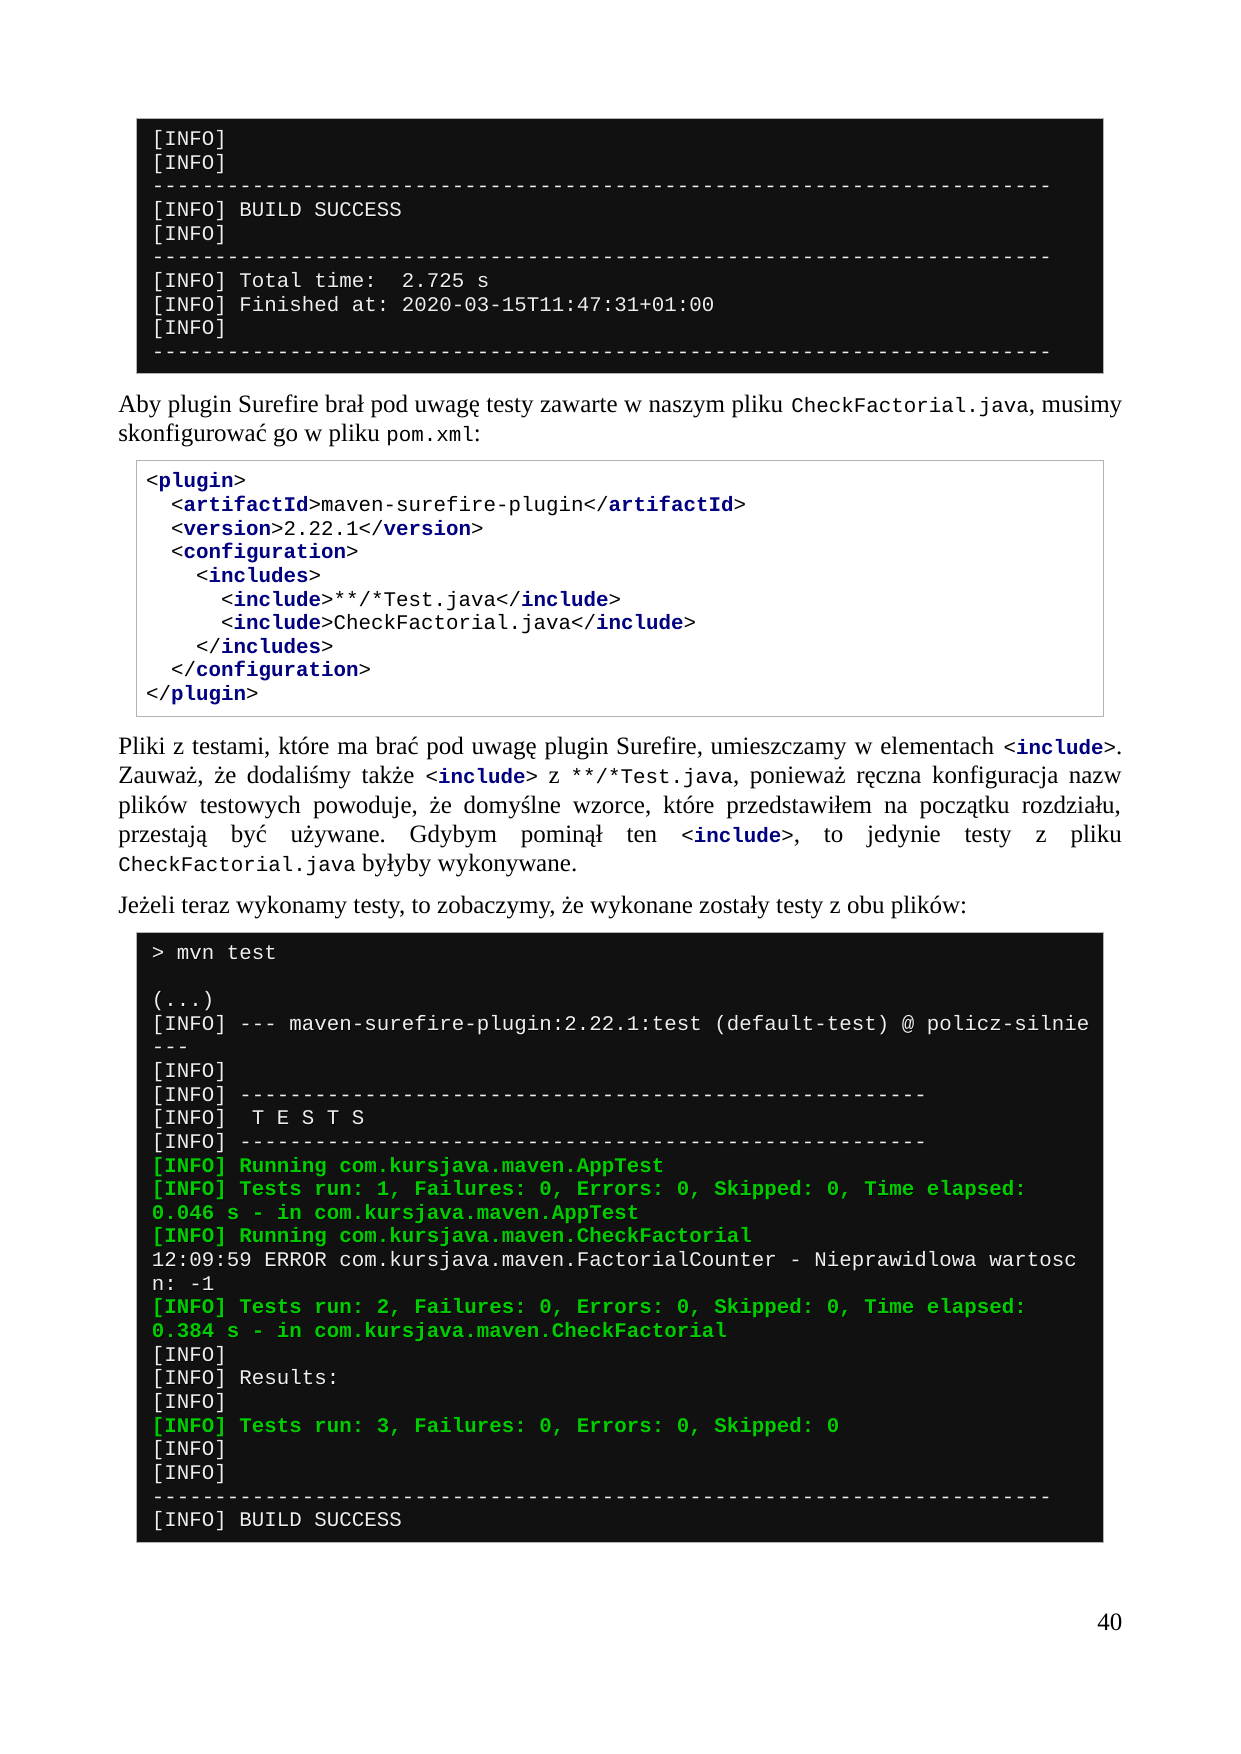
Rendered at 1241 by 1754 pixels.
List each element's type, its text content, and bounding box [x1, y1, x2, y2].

text [INFO] Tests run: 2, Failures: 0, Errors: 0, Skipped: 0, Time elapsed: 0.384 s - in com.kursjava.maven.CheckFactorial [137, 1287, 1103, 1334]
text [INFO] BUILD SUCCESS [137, 189, 1103, 213]
text [INFO] ------------------------------------------------------------------------ [137, 307, 1103, 373]
text [INFO] ------------------------------------------------------- [137, 1074, 1103, 1097]
text [INFO] [137, 1428, 1103, 1452]
text [INFO] Running com.kursjava.maven.CheckFactorial [137, 1216, 1103, 1239]
text [INFO] ------------------------------------------------------------------------ [137, 142, 1103, 189]
text </includes> [137, 626, 1103, 649]
text Pliki z testami, które ma brać pod uwagę plugin Surefire, umieszczamy w elementach <include>. Zauważ, że dodaliśmy także <include> z **/*Test.java, ponieważ ręczna konfiguracja nazw plików testowych powoduje, że domyślne wzorce, które przedstawiłem na początku rozdziału, przestają być używane. Gdybym pominął ten <include>, to jedynie testy z pliku CheckFactorial.java byłyby wykonywane. [118, 731, 1122, 878]
text <include>CheckFactorial.java</include> [137, 602, 1103, 626]
text (...) [137, 979, 1103, 1003]
text [INFO] ------------------------------------------------------------------------ [137, 213, 1103, 260]
text Jeżeli teraz wykonamy testy, to zobaczymy, że wykonane zostały testy z obu plików: [118, 891, 1122, 919]
text </plugin> [137, 673, 1103, 716]
text <version>2.22.1</version> [137, 508, 1103, 531]
text <includes> [137, 555, 1103, 579]
text [INFO] BUILD SUCCESS [137, 1499, 1103, 1542]
text [INFO] Finished at: 2020-03-15T11:47:31+01:00 [137, 284, 1103, 307]
text [INFO] ------------------------------------------------------- [137, 1121, 1103, 1145]
text [INFO] T E S T S [137, 1097, 1103, 1121]
text <artifactId>maven-surefire-plugin</artifactId> [137, 484, 1103, 508]
text [INFO] [137, 1334, 1103, 1357]
text <include>**/*Test.java</include> [137, 579, 1103, 602]
text > mvn test [137, 933, 1103, 956]
text [INFO] ------------------------------------------------------------------------ [137, 1452, 1103, 1499]
text [INFO] [137, 119, 1103, 142]
text 12:09:59 ERROR com.kursjava.maven.FactorialCounter - Nieprawidlowa wartosc n: -1 [137, 1239, 1103, 1287]
text <plugin> [137, 461, 1103, 484]
text [INFO] Tests run: 1, Failures: 0, Errors: 0, Skipped: 0, Time elapsed: 0.046 s - in com.kursjava.maven.AppTest [137, 1168, 1103, 1216]
text </configuration> [137, 649, 1103, 673]
text Aby plugin Surefire brał pod uwagę testy zawarte w naszym pliku CheckFactorial.java, musimy skonfigurować go w pliku pom.xml: [118, 389, 1122, 448]
text <configuration> [137, 531, 1103, 555]
text [INFO] [137, 1050, 1103, 1074]
text [INFO] Results: [137, 1357, 1103, 1381]
text [INFO] --- maven-surefire-plugin:2.22.1:test (default-test) @ policz-silnie --- [137, 1003, 1103, 1050]
text [INFO] Running com.kursjava.maven.AppTest [137, 1145, 1103, 1168]
text [INFO] [137, 1381, 1103, 1405]
text [INFO] Total time: 2.725 s [137, 260, 1103, 284]
text [INFO] Tests run: 3, Failures: 0, Errors: 0, Skipped: 0 [137, 1405, 1103, 1428]
